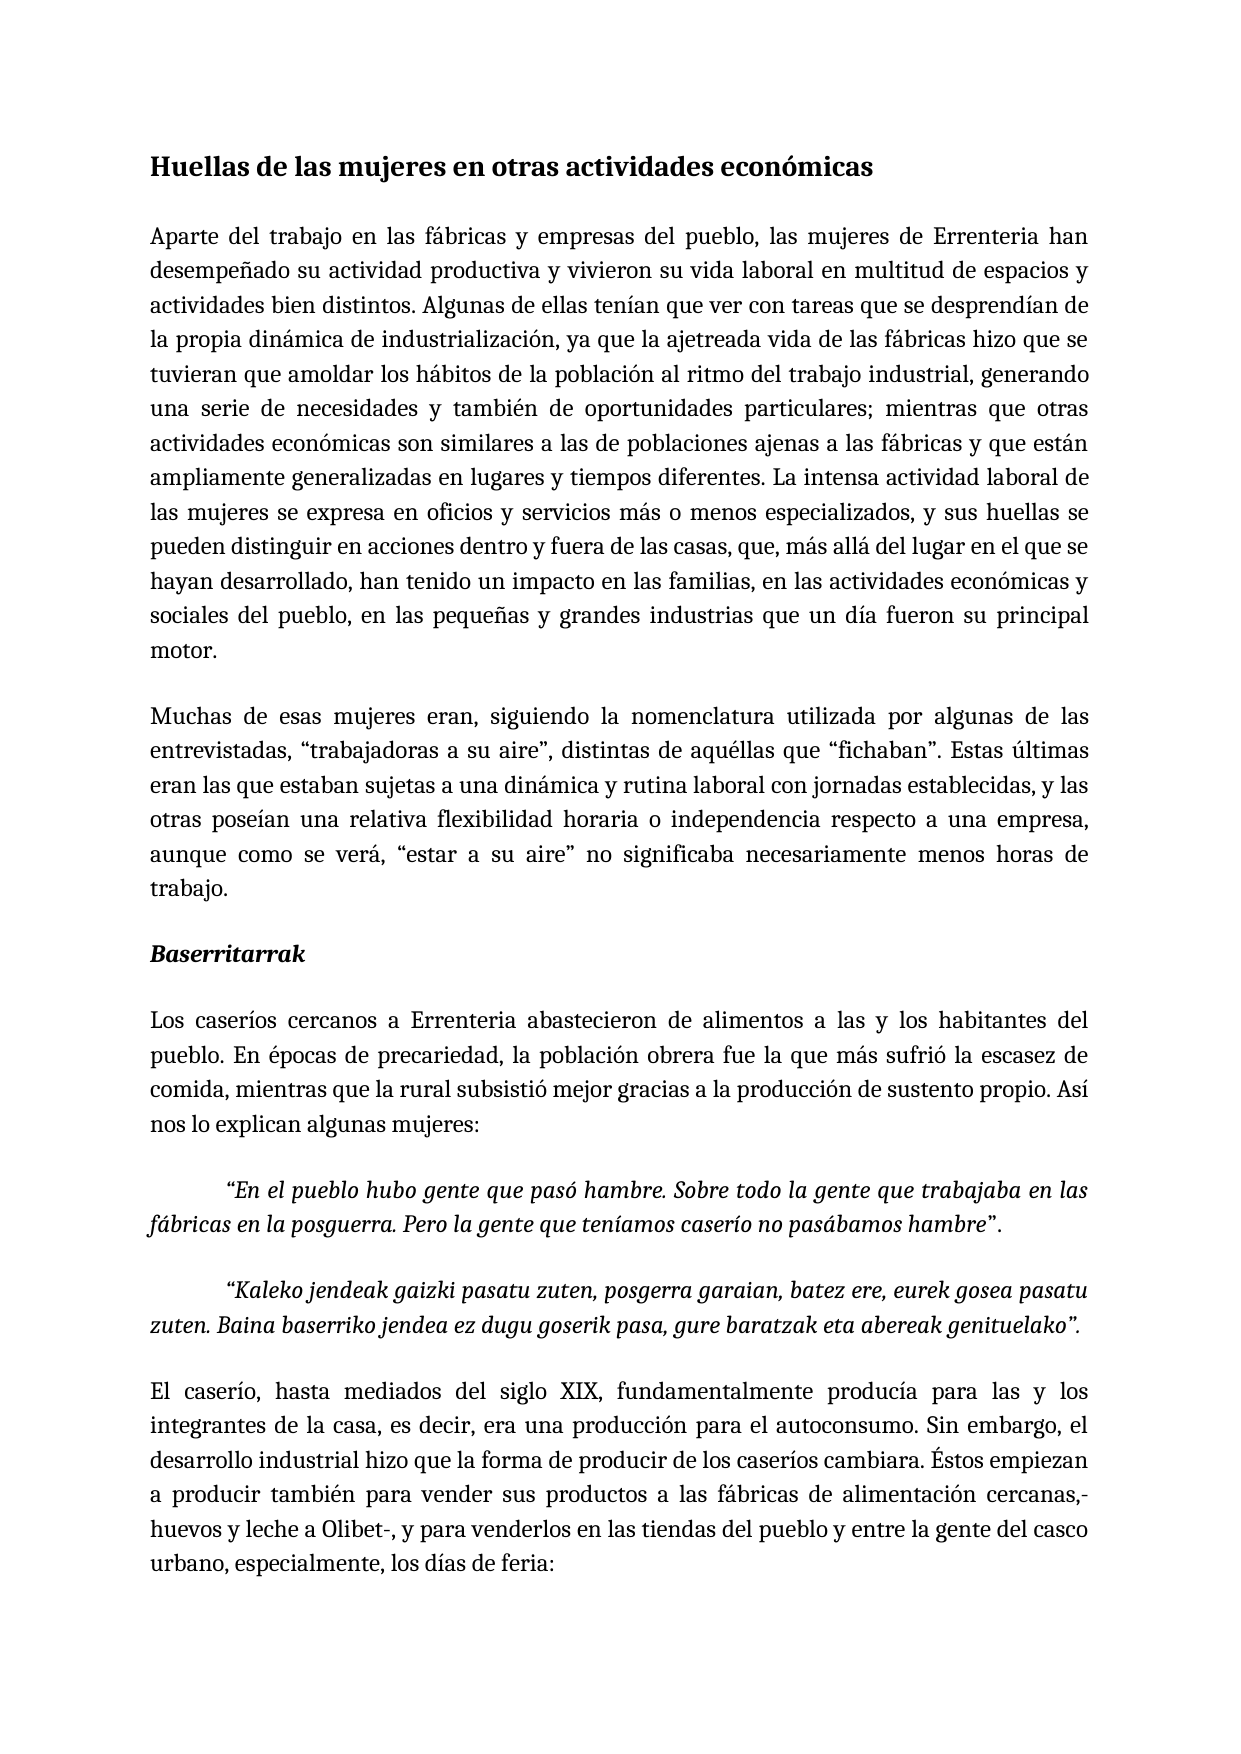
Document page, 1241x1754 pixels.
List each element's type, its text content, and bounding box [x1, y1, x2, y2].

text El caserío, hasta mediados del siglo XIX, fundamentalmente producía para las y los integrantes de la casa, es decir, era una producción para el autoconsumo. Sin embargo, el desarrollo industrial hizo que la forma de producir de los caseríos cambiara. Éstos empiezan a producir también para vender sus productos a las fábricas de alimentación cercanas,- huevos y leche a Olibet-, y para venderlos en las tiendas del pueblo y entre la gente del casco urbano, especialmente, los días de feria: [150, 1377, 1090, 1578]
text Muchas de esas mujeres eran, siguiendo la nomenclatura utilizada por algunas de las entrevistadas, “trabajadoras a su aire”, distintas de aquéllas que “fichaban”. Estas últimas eran las que estaban sujetas a una dinámica y rutina laboral con jornadas establecidas, y las otras poseían una relativa flexibilidad horaria o independencia respecto a una empresa, aunque como se verá, “estar a su aire” no significaba necesariamente menos horas de trabajo. [150, 702, 1090, 903]
text “Kaleko jendeak gaizki pasatu zuten, posgerra garaian, batez ere, eurek gosea pasatu zuten. Baina baserriko jendea ez dugu goserik pasa, gure baratzak eta abereak genituelako”. [150, 1276, 1090, 1339]
text “En el pueblo hubo gente que pasó hambre. Sobre todo la gente que trabajaba en las fábricas en la posguerra. Pero la gente que teníamos caserío no pasábamos hambre”. [150, 1176, 1090, 1239]
text Baserritarrak [150, 940, 1090, 969]
text Huellas de las mujeres en otras actividades económicas [150, 150, 1090, 183]
text Los caseríos cercanos a Errenteria abastecieron de alimentos a las y los habitantes del pueblo. En épocas de precariedad, la población obrera fue la que más sufrió la escasez de comida, mientras que la rural subsistió mejor gracias a la producción de sustento propio. Así nos lo explican algunas mujeres: [150, 1006, 1090, 1138]
text Aparte del trabajo en las fábricas y empresas del pueblo, las mujeres de Errenteria han desempeñado su actividad productiva y vivieron su vida laboral en multitud de espacios y actividades bien distintos. Algunas de ellas tenían que ver con tareas que se desprendían de la propia dinámica de industrialización, ya que la ajetreada vida de las fábricas hizo que se tuvieran que amoldar los hábitos de la población al ritmo del trabajo industrial, generando una serie de necesidades y también de oportunidades particulares; mientras que otras actividades económicas son similares a las de poblaciones ajenas a las fábricas y que están ampliamente generalizadas en lugares y tiempos diferentes. La intensa actividad laboral de las mujeres se expresa en oficios y servicios más o menos especializados, y sus huellas se pueden distinguir en acciones dentro y fuera de las casas, que, más allá del lugar en el que se hayan desarrollado, han tenido un impacto en las familias, en las actividades económicas y sociales del pueblo, en las pequeñas y grandes industrias que un día fueron su principal motor. [150, 222, 1090, 664]
